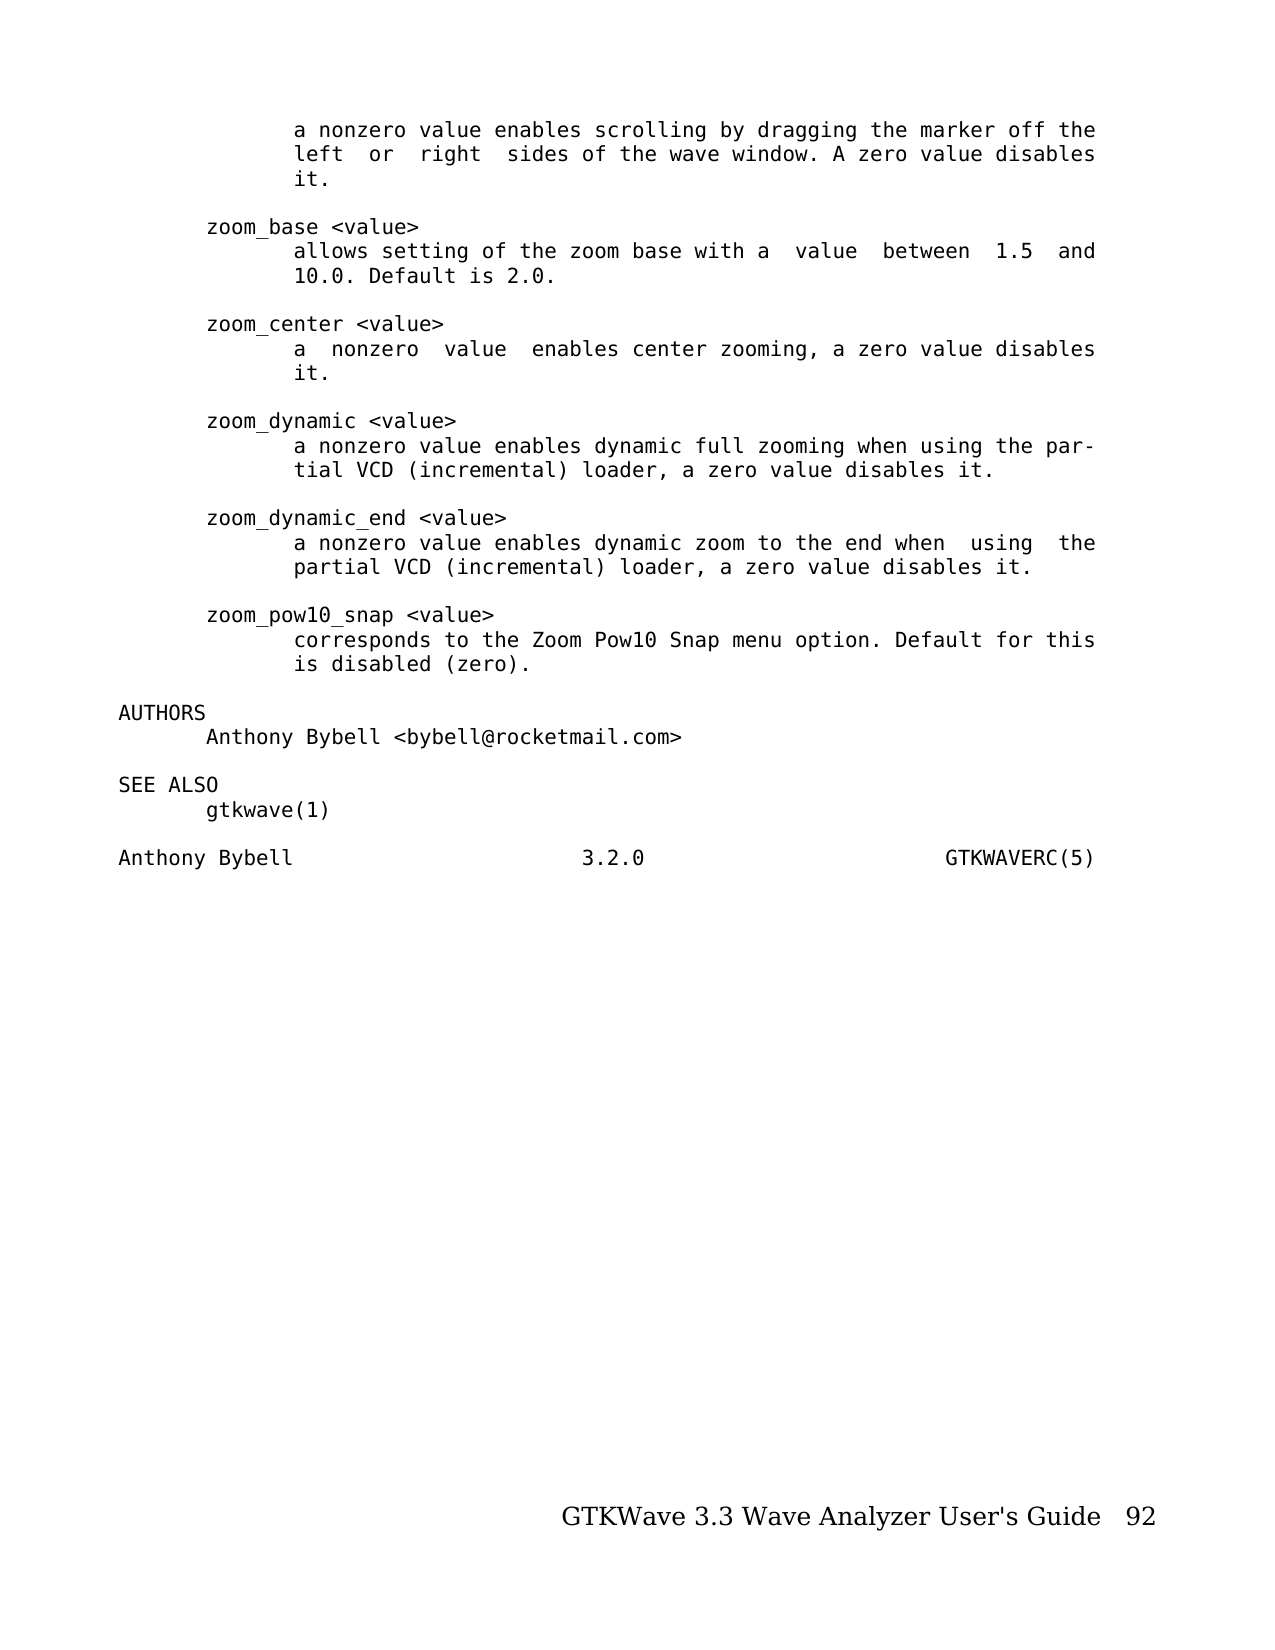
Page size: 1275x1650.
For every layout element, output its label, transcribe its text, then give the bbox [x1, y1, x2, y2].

text 10.0. Default is 2.0. [118, 264, 1157, 288]
text SEE ALSO [118, 773, 1157, 798]
text it. [118, 361, 1157, 385]
text tial VCD (incremental) loader, a zero value disables it. [118, 458, 1157, 482]
text gtkwave(1) [118, 798, 1157, 822]
text Anthony Bybell 3.2.0 GTKWAVERC(5) [118, 846, 1157, 871]
text a nonzero value enables dynamic zoom to the end when using the [118, 531, 1157, 555]
text a nonzero value enables center zooming, a zero value disables [118, 337, 1157, 361]
text zoom_pow10_snap <value> [118, 603, 1157, 628]
text Anthony Bybell <bybell@rocketmail.com> [118, 725, 1157, 749]
text zoom_base <value> [118, 215, 1157, 239]
text it. [118, 167, 1157, 191]
text a nonzero value enables dynamic full zooming when using the par- [118, 434, 1157, 458]
text partial VCD (incremental) loader, a zero value disables it. [118, 555, 1157, 579]
text zoom_dynamic_end <value> [118, 506, 1157, 531]
text left or right sides of the wave window. A zero value disables [118, 142, 1157, 167]
text is disabled (zero). [118, 652, 1157, 676]
text zoom_center <value> [118, 312, 1157, 337]
text a nonzero value enables scrolling by dragging the marker off the [118, 118, 1157, 142]
text allows setting of the zoom base with a value between 1.5 and [118, 239, 1157, 264]
text AUTHORS [118, 701, 1157, 725]
text zoom_dynamic <value> [118, 409, 1157, 434]
text corresponds to the Zoom Pow10 Snap menu option. Default for this [118, 628, 1157, 652]
